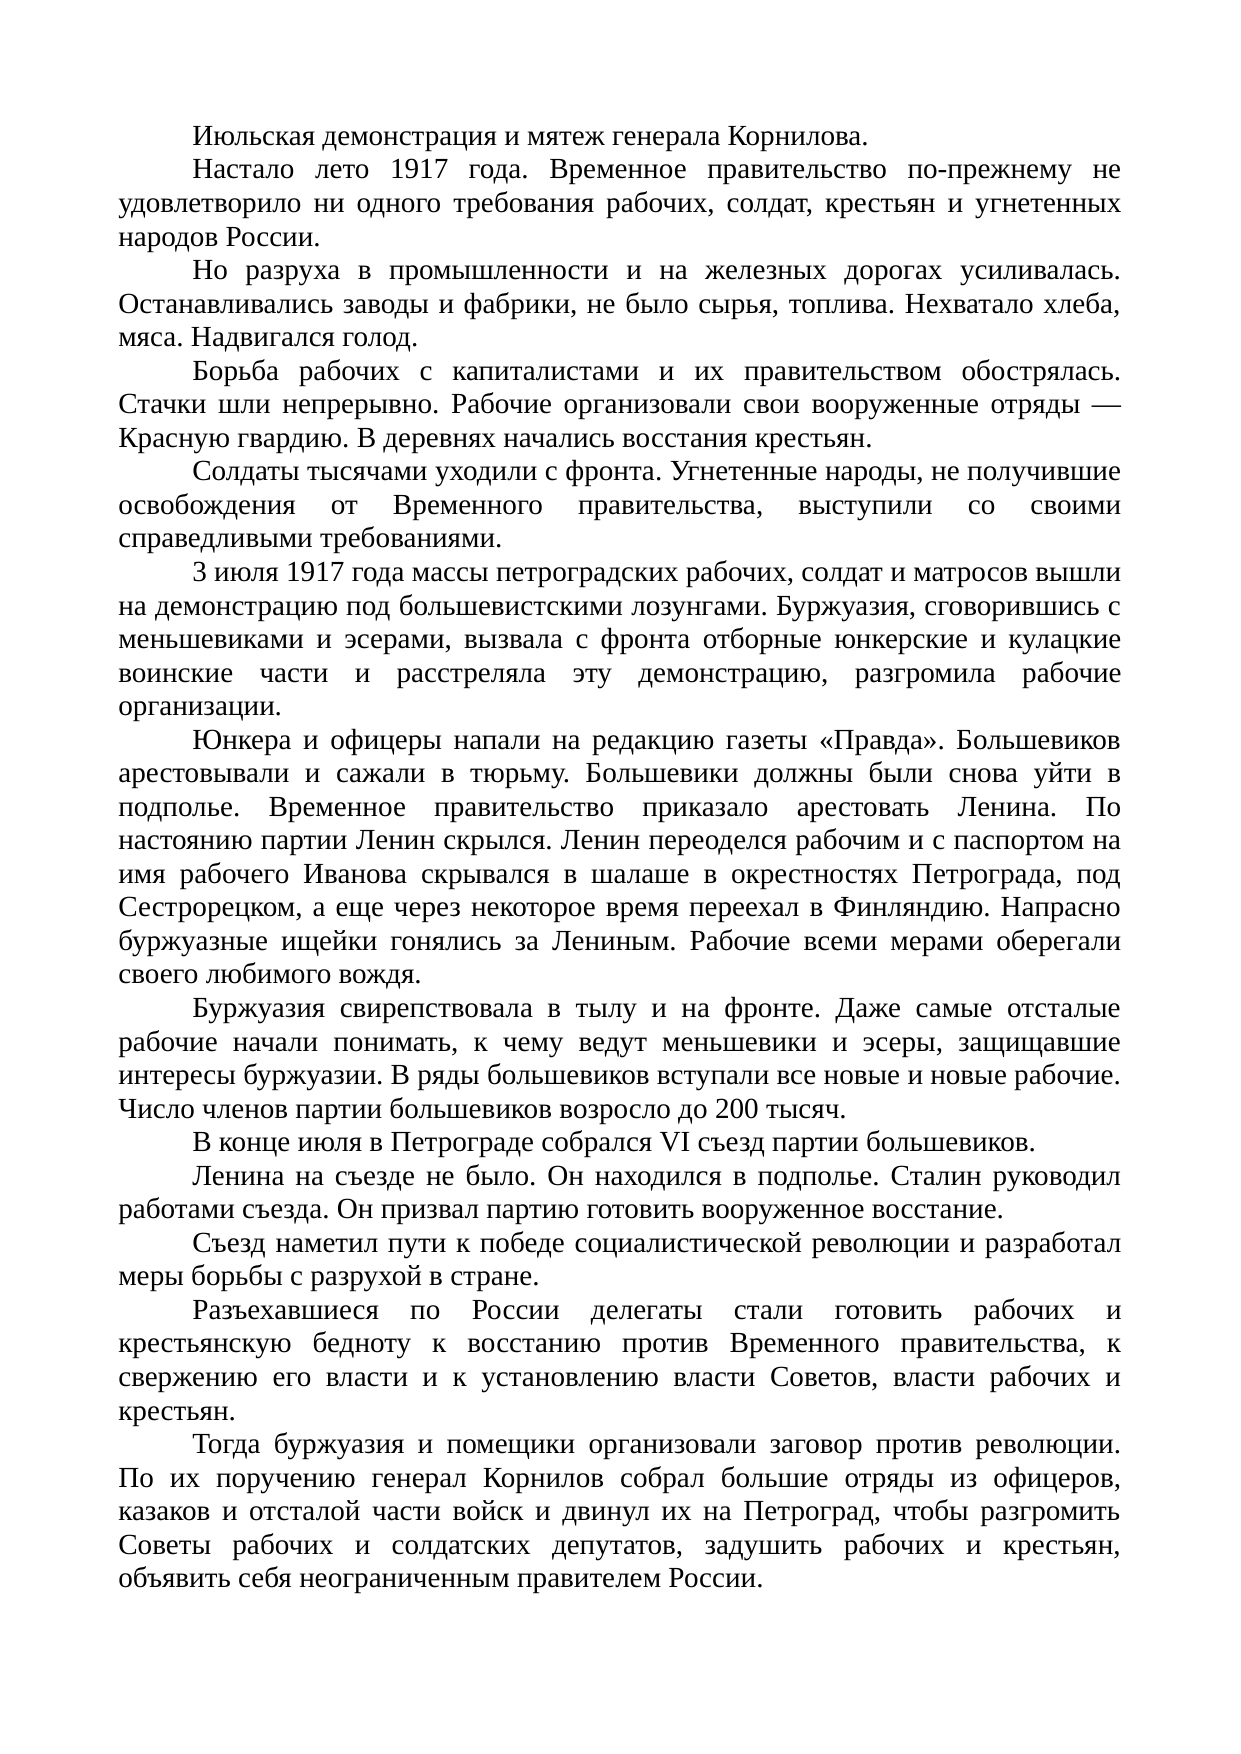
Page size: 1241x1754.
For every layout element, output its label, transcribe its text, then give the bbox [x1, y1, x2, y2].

text Борьба рабочих с капиталистами и их правительством обострялась. Стачки шли непрерывно. Рабочие организовали свои вооруженные отряды — Красную гвардию. В деревнях начались восстания крестьян. [118, 353, 1122, 453]
text 3 июля 1917 года массы петроградских рабочих, солдат и матросов вышли на демонстрацию под большевистскими лозунгами. Буржуазия, сговорившись с меньшевиками и эсерами, вызвала с фронта отборные юнкерские и кулацкие воинские части и расстреляла эту демонстрацию, разгромила рабочие организации. [118, 554, 1122, 722]
text В конце июля в Петрограде собрался VI съезд партии большевиков. [118, 1124, 1122, 1158]
text Ленина на съезде не было. Он находился в подполье. Сталин руководил работами съезда. Он призвал партию готовить вооруженное восстание. [118, 1158, 1122, 1225]
text Тогда буржуазия и помещики организовали заговор против революции. По их поручению генерал Корнилов собрал большие отряды из офицеров, казаков и отсталой части войск и двинул их на Петроград, чтобы разгромить Советы рабочих и солдатских депутатов, задушить рабочих и крестьян, объявить себя неограниченным правителем России. [118, 1426, 1122, 1594]
text Настало лето 1917 года. Временное правительство по-прежнему не удовлетворило ни одного требования рабочих, солдат, крестьян и угнетенных народов России. [118, 152, 1122, 252]
text Июльская демонстрация и мятеж генерала Корнилова. [118, 118, 1122, 152]
text Солдаты тысячами уходили с фронта. Угнетенные народы, не получившие освобождения от Временного правительства, выступили со своими справедливыми требованиями. [118, 453, 1122, 554]
text Юнкера и офицеры напали на редакцию газеты «Правда». Большевиков арестовывали и сажали в тюрьму. Большевики должны были снова уйти в подполье. Временное правительство приказало арестовать Ленина. По настоянию партии Ленин скрылся. Ленин переоделся рабочим и с паспортом на имя рабочего Иванова скрывался в шалаше в окрестностях Петрограда, под Сестрорецком, а еще через некоторое время переехал в Финляндию. Напрасно буржуазные ищейки гонялись за Лениным. Рабочие всеми мерами оберегали своего любимого вождя. [118, 722, 1122, 990]
text Разъехавшиеся по России делегаты стали готовить рабочих и крестьянскую бедноту к восстанию против Временного правительства, к свержению его власти и к установлению власти Советов, власти рабочих и крестьян. [118, 1292, 1122, 1426]
text Буржуазия свирепствовала в тылу и на фронте. Даже самые отсталые рабочие начали понимать, к чему ведут меньшевики и эсеры, защищавшие интересы буржуазии. В ряды большевиков вступали все новые и новые рабочие. Число членов партии большевиков возросло до 200 тысяч. [118, 990, 1122, 1124]
text Съезд наметил пути к победе социалистической революции и разработал меры борьбы с разрухой в стране. [118, 1225, 1122, 1292]
text Но разруха в промышленности и на железных дорогах усиливалась. Останавливались заводы и фабрики, не было сырья, топлива. Нехватало хлеба, мяса. Надвигался голод. [118, 252, 1122, 353]
